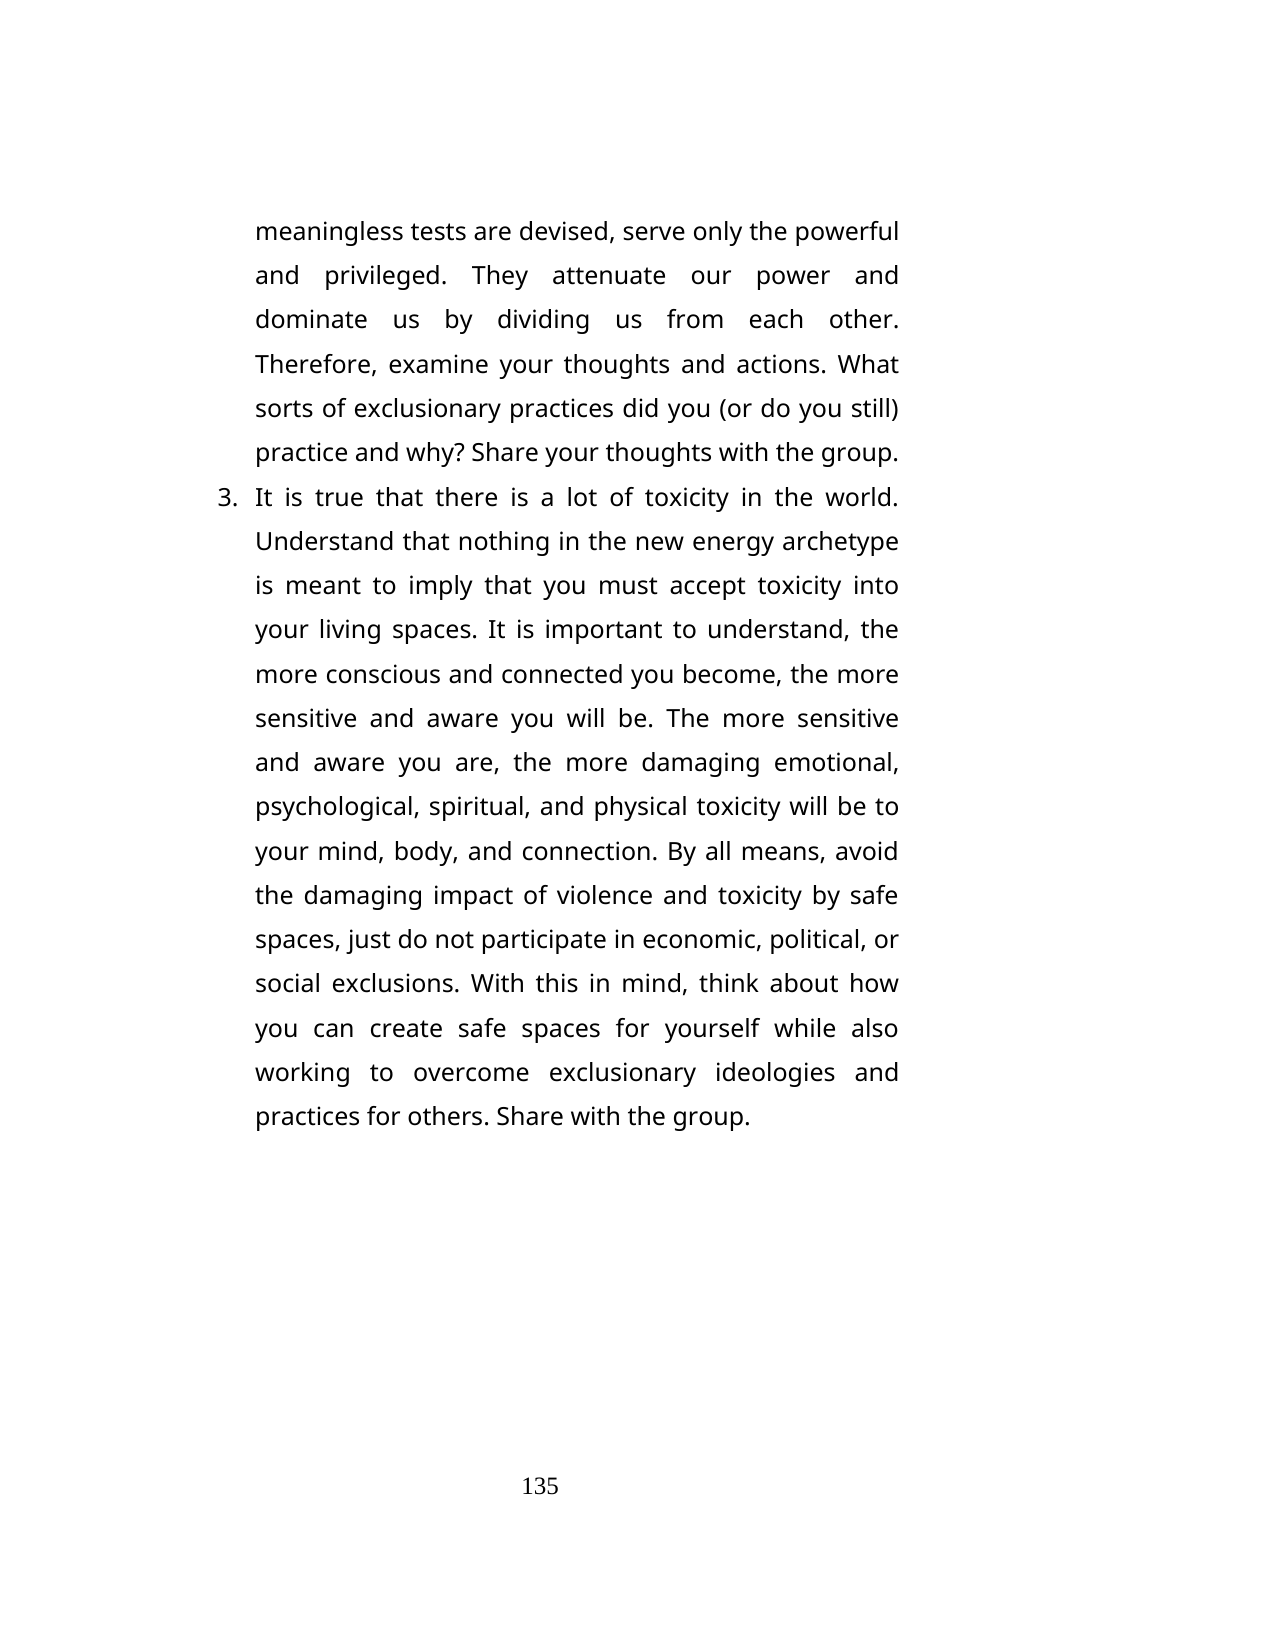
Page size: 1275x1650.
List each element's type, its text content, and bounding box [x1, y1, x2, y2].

list meaningless tests are devised, serve only the powerful and privileged. They attenuate our power and dominate us by dividing us from each other. Therefore, examine your thoughts and actions. What sorts of exclusionary practices did you (or do you still) practice and why? Share your thoughts with the group. [217, 213, 900, 469]
list It is true that there is a lot of toxicity in the world. Understand that nothing in the new energy archetype is meant to imply that you must accept toxicity into your living spaces. It is important to understand, the more conscious and connected you become, the more sensitive and aware you will be. The more sensitive and aware you are, the more damaging emotional, psychological, spiritual, and physical toxicity will be to your mind, body, and connection. By all means, avoid the damaging impact of violence and toxicity by safe spaces, just do not participate in economic, political, or social exclusions. With this in mind, think about how you can create safe spaces for yourself while also working to overcome exclusionary ideologies and practices for others. Share with the group. [217, 479, 900, 1133]
